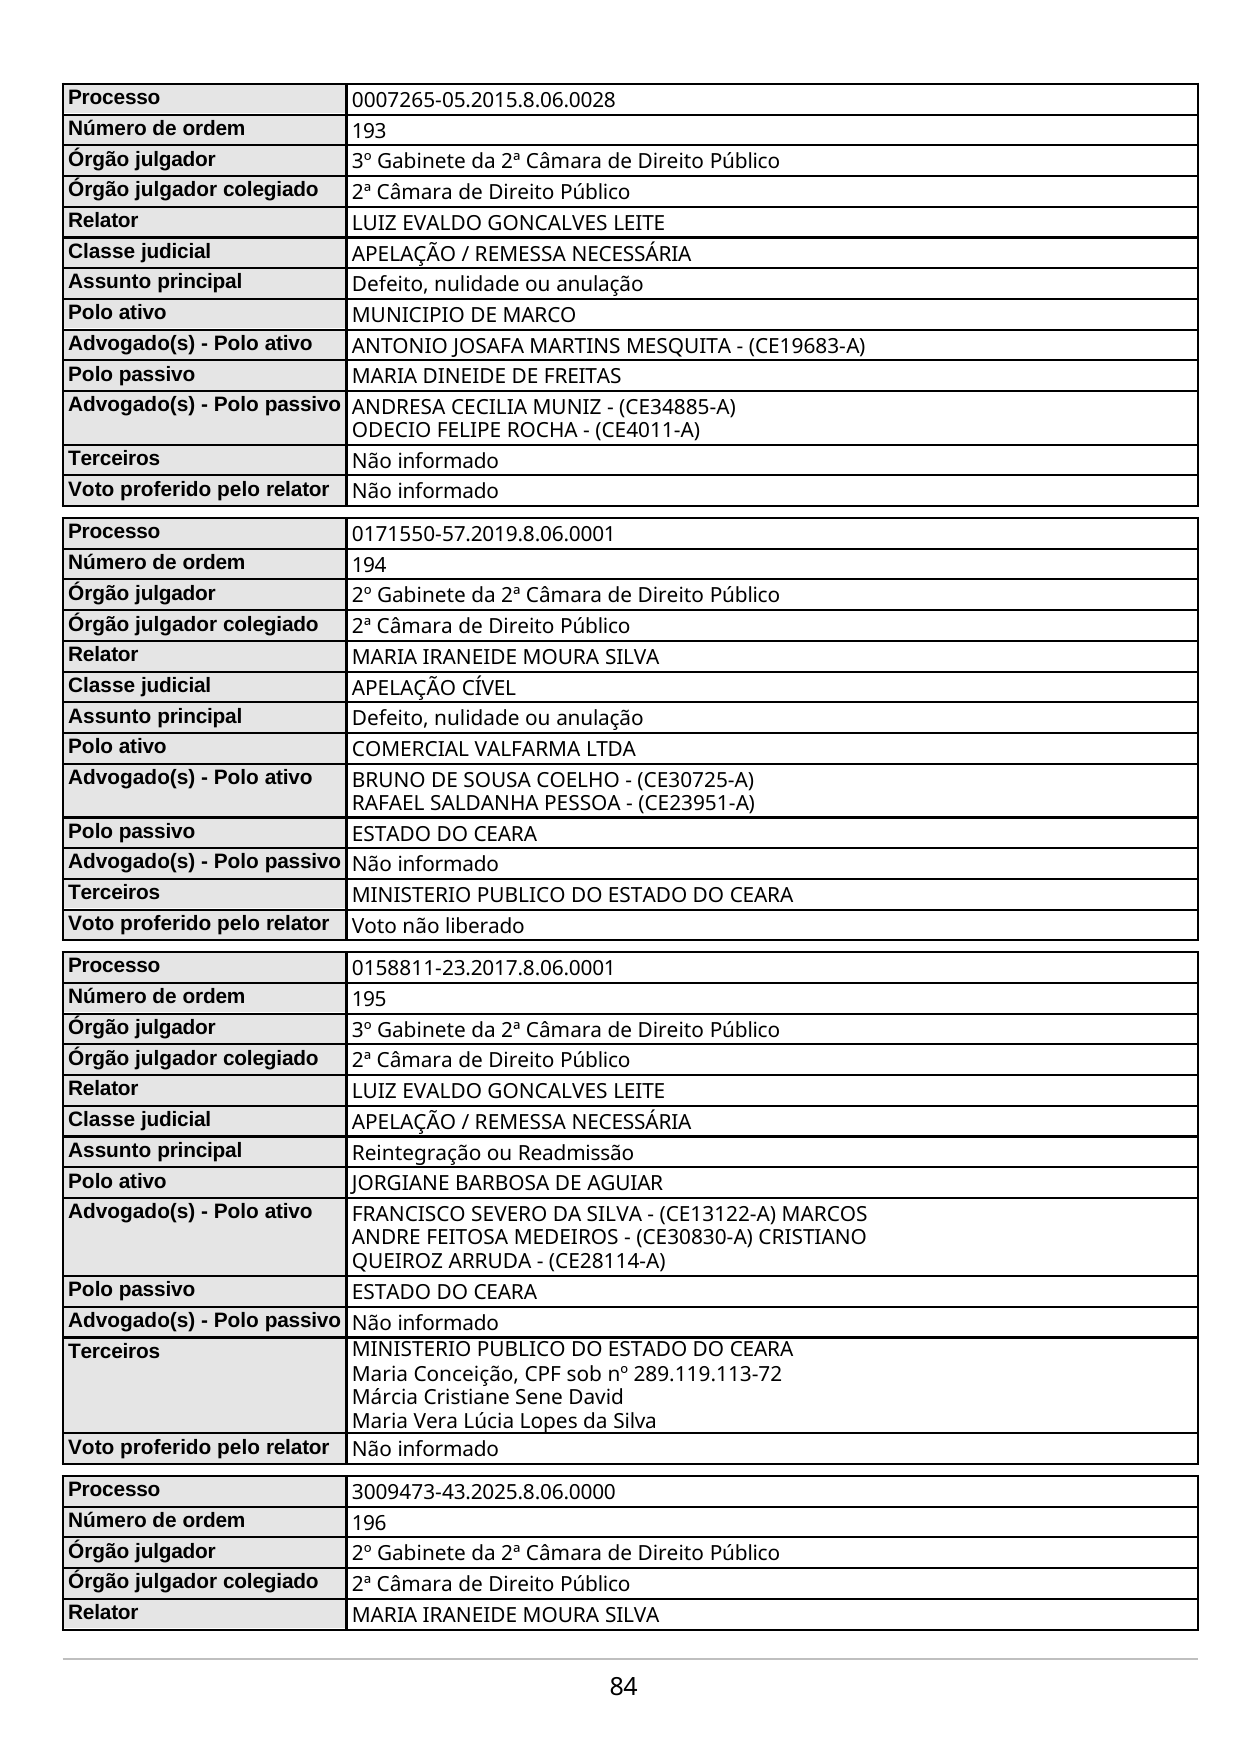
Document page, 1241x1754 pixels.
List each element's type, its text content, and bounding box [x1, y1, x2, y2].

table_cell Órgão julgador colegiado [64, 177, 345, 206]
table_cell 196 [348, 1508, 1197, 1536]
table_cell 2ª Câmara de Direito Público [348, 1569, 1197, 1598]
table_cell Classe judicial [64, 1107, 345, 1135]
table_cell ANDRESA CECILIA MUNIZ - (CE34885-A) ODECIO FELIPE ROCHA - (CE4011-A) [348, 392, 1197, 444]
table_cell Polo passivo [64, 361, 345, 390]
table_cell COMERCIAL VALFARMA LTDA [348, 734, 1197, 763]
table_header Processo [64, 85, 345, 113]
table_cell LUIZ EVALDO GONCALVES LEITE [348, 208, 1197, 236]
table_cell Polo ativo [64, 300, 345, 328]
table_cell 2ª Câmara de Direito Público [348, 1045, 1197, 1074]
table_cell Advogado(s) - Polo ativo [64, 331, 345, 359]
table_header 3009473-43.2025.8.06.0000 [348, 1477, 1197, 1506]
table_cell Terceiros [64, 446, 345, 474]
table_cell 3º Gabinete da 2ª Câmara de Direito Público [348, 1015, 1197, 1043]
table_cell MARIA DINEIDE DE FREITAS [348, 361, 1197, 390]
table_cell Polo ativo [64, 1168, 345, 1197]
table_header 0007265-05.2015.8.06.0028 [348, 85, 1197, 113]
table_cell MARIA IRANEIDE MOURA SILVA [348, 1600, 1197, 1628]
table_cell ANTONIO JOSAFA MARTINS MESQUITA - (CE19683-A) [348, 331, 1197, 359]
table_cell Classe judicial [64, 239, 345, 267]
table_cell Terceiros [64, 880, 345, 908]
table_cell Não informado [348, 1308, 1197, 1336]
table_cell Não informado [348, 1434, 1197, 1463]
table_cell Polo passivo [64, 1277, 345, 1306]
table_cell ESTADO DO CEARA [348, 819, 1197, 847]
table_cell Órgão julgador [64, 1015, 345, 1043]
table_cell APELAÇÃO / REMESSA NECESSÁRIA [348, 1107, 1197, 1135]
table_cell Voto proferido pelo relator [64, 476, 345, 505]
table_cell Defeito, nulidade ou anulação [348, 703, 1197, 732]
table_cell LUIZ EVALDO GONCALVES LEITE [348, 1076, 1197, 1105]
table_cell Órgão julgador [64, 1538, 345, 1567]
table_cell Relator [64, 1600, 345, 1628]
table_cell 2ª Câmara de Direito Público [348, 611, 1197, 640]
table_cell Terceiros [64, 1339, 345, 1432]
table_cell Número de ordem [64, 984, 345, 1012]
table_cell MUNICIPIO DE MARCO [348, 300, 1197, 328]
table_cell Número de ordem [64, 116, 345, 144]
table_cell Voto proferido pelo relator [64, 911, 345, 939]
table_cell FRANCISCO SEVERO DA SILVA - (CE13122-A) MARCOS ANDRE FEITOSA MEDEIROS - (CE30830-A) CRISTIANO QUEIROZ ARRUDA - (CE28114-A) [348, 1199, 1197, 1275]
table_cell Polo passivo [64, 819, 345, 847]
table_cell BRUNO DE SOUSA COELHO - (CE30725-A) RAFAEL SALDANHA PESSOA - (CE23951-A) [348, 765, 1197, 816]
table_cell JORGIANE BARBOSA DE AGUIAR [348, 1168, 1197, 1197]
table_cell 2º Gabinete da 2ª Câmara de Direito Público [348, 580, 1197, 609]
table_cell Voto proferido pelo relator [64, 1434, 345, 1463]
table_cell Relator [64, 642, 345, 671]
table_cell 194 [348, 550, 1197, 578]
table_cell Não informado [348, 849, 1197, 878]
table_header Processo [64, 953, 345, 982]
table_header 0171550-57.2019.8.06.0001 [348, 519, 1197, 548]
table_cell 2º Gabinete da 2ª Câmara de Direito Público [348, 1538, 1197, 1567]
table_cell Órgão julgador [64, 580, 345, 609]
table_cell MINISTERIO PUBLICO DO ESTADO DO CEARA [348, 880, 1197, 908]
table_cell Não informado [348, 476, 1197, 505]
table_cell APELAÇÃO CÍVEL [348, 673, 1197, 701]
table_cell Assunto principal [64, 703, 345, 732]
table_cell Polo ativo [64, 734, 345, 763]
table_cell MARIA IRANEIDE MOURA SILVA [348, 642, 1197, 671]
table_cell Voto não liberado [348, 911, 1197, 939]
table_cell Advogado(s) - Polo ativo [64, 765, 345, 816]
table_cell Assunto principal [64, 1138, 345, 1166]
table_cell 193 [348, 116, 1197, 144]
table_cell 2ª Câmara de Direito Público [348, 177, 1197, 206]
table_cell 195 [348, 984, 1197, 1012]
table_cell Número de ordem [64, 1508, 345, 1536]
table_cell Órgão julgador colegiado [64, 611, 345, 640]
table_cell 3º Gabinete da 2ª Câmara de Direito Público [348, 146, 1197, 175]
table_cell Não informado [348, 446, 1197, 474]
table_cell ESTADO DO CEARA [348, 1277, 1197, 1306]
table_cell Advogado(s) - Polo passivo [64, 849, 345, 878]
table_cell Assunto principal [64, 269, 345, 298]
table_header 0158811-23.2017.8.06.0001 [348, 953, 1197, 982]
table_cell Relator [64, 1076, 345, 1105]
table_cell MINISTERIO PUBLICO DO ESTADO DO CEARA Maria Conceição, CPF sob nº 289.119.113-72 Márcia Cristiane Sene David Maria Vera Lúcia Lopes da Silva [348, 1339, 1197, 1432]
table_cell Advogado(s) - Polo passivo [64, 1308, 345, 1336]
table_header Processo [64, 1477, 345, 1506]
table_cell Defeito, nulidade ou anulação [348, 269, 1197, 298]
table_cell Relator [64, 208, 345, 236]
table_cell Advogado(s) - Polo passivo [64, 392, 345, 444]
table_cell Número de ordem [64, 550, 345, 578]
table_cell Órgão julgador colegiado [64, 1045, 345, 1074]
table_cell Advogado(s) - Polo ativo [64, 1199, 345, 1275]
table_cell Reintegração ou Readmissão [348, 1138, 1197, 1166]
table_header Processo [64, 519, 345, 548]
table_cell Classe judicial [64, 673, 345, 701]
table_cell Órgão julgador [64, 146, 345, 175]
table_cell APELAÇÃO / REMESSA NECESSÁRIA [348, 239, 1197, 267]
table_cell Órgão julgador colegiado [64, 1569, 345, 1598]
